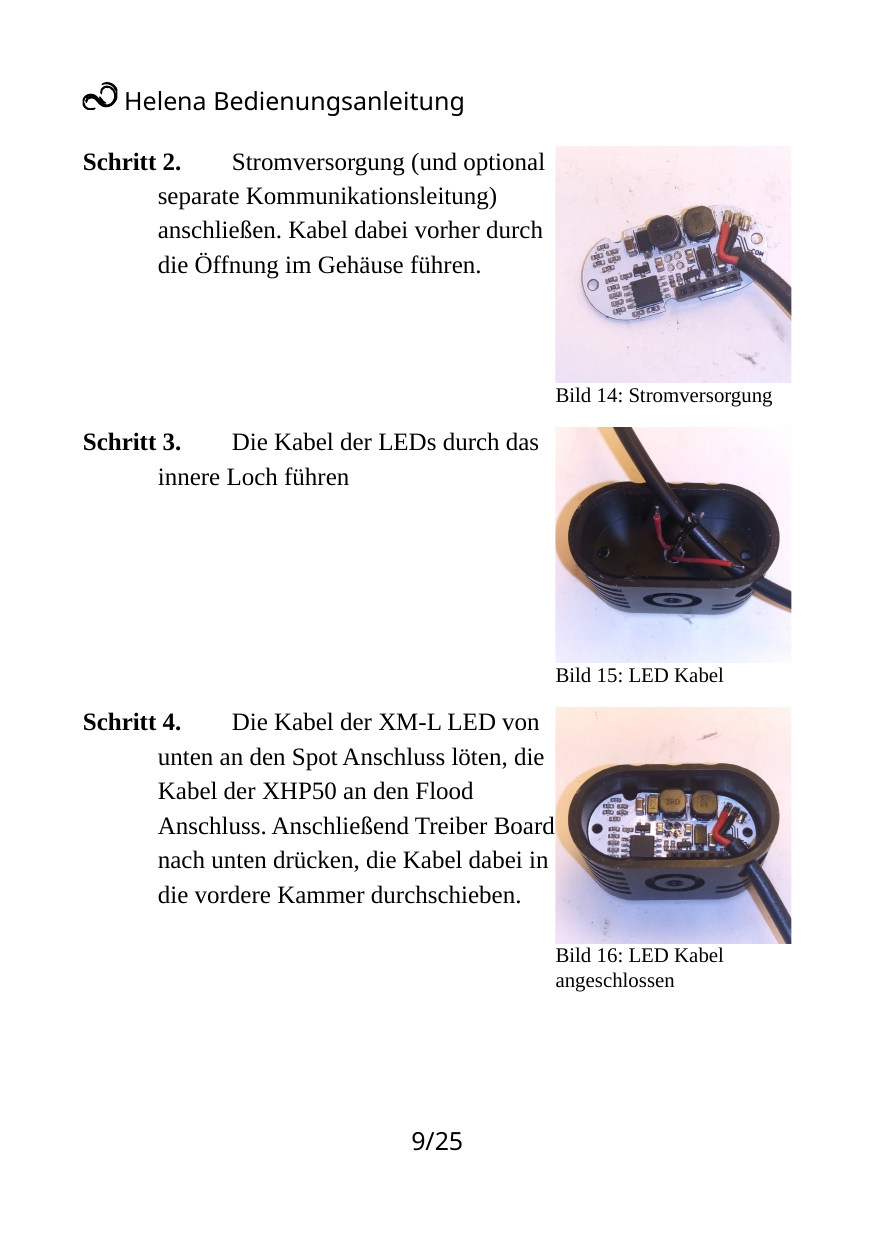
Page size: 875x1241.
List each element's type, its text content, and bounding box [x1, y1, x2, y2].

list Bild 15: LED Kabel [555, 663, 791, 687]
list Die Kabel der XM-L LED von unten an den Spot Anschluss löten, die Kabel der XHP50 an den Flood Anschluss. Anschließend Treiber Board nach unten drücken, die Kabel dabei in die vordere Kammer durchschieben. [83, 707, 555, 992]
list Bild 14: Stromversorgung [555, 383, 791, 407]
picture [555, 427, 792, 663]
picture [555, 146, 792, 383]
picture [555, 707, 792, 944]
list Bild 16: LED Kabel angeschlossen [555, 944, 791, 992]
list Die Kabel der LEDs durch das innere Loch führen [83, 427, 555, 687]
list Stromversorgung (und optional separate Kommunikationsleitung) anschließen. Kabel dabei vorher durch die Öffnung im Gehäuse führen. [83, 147, 555, 407]
